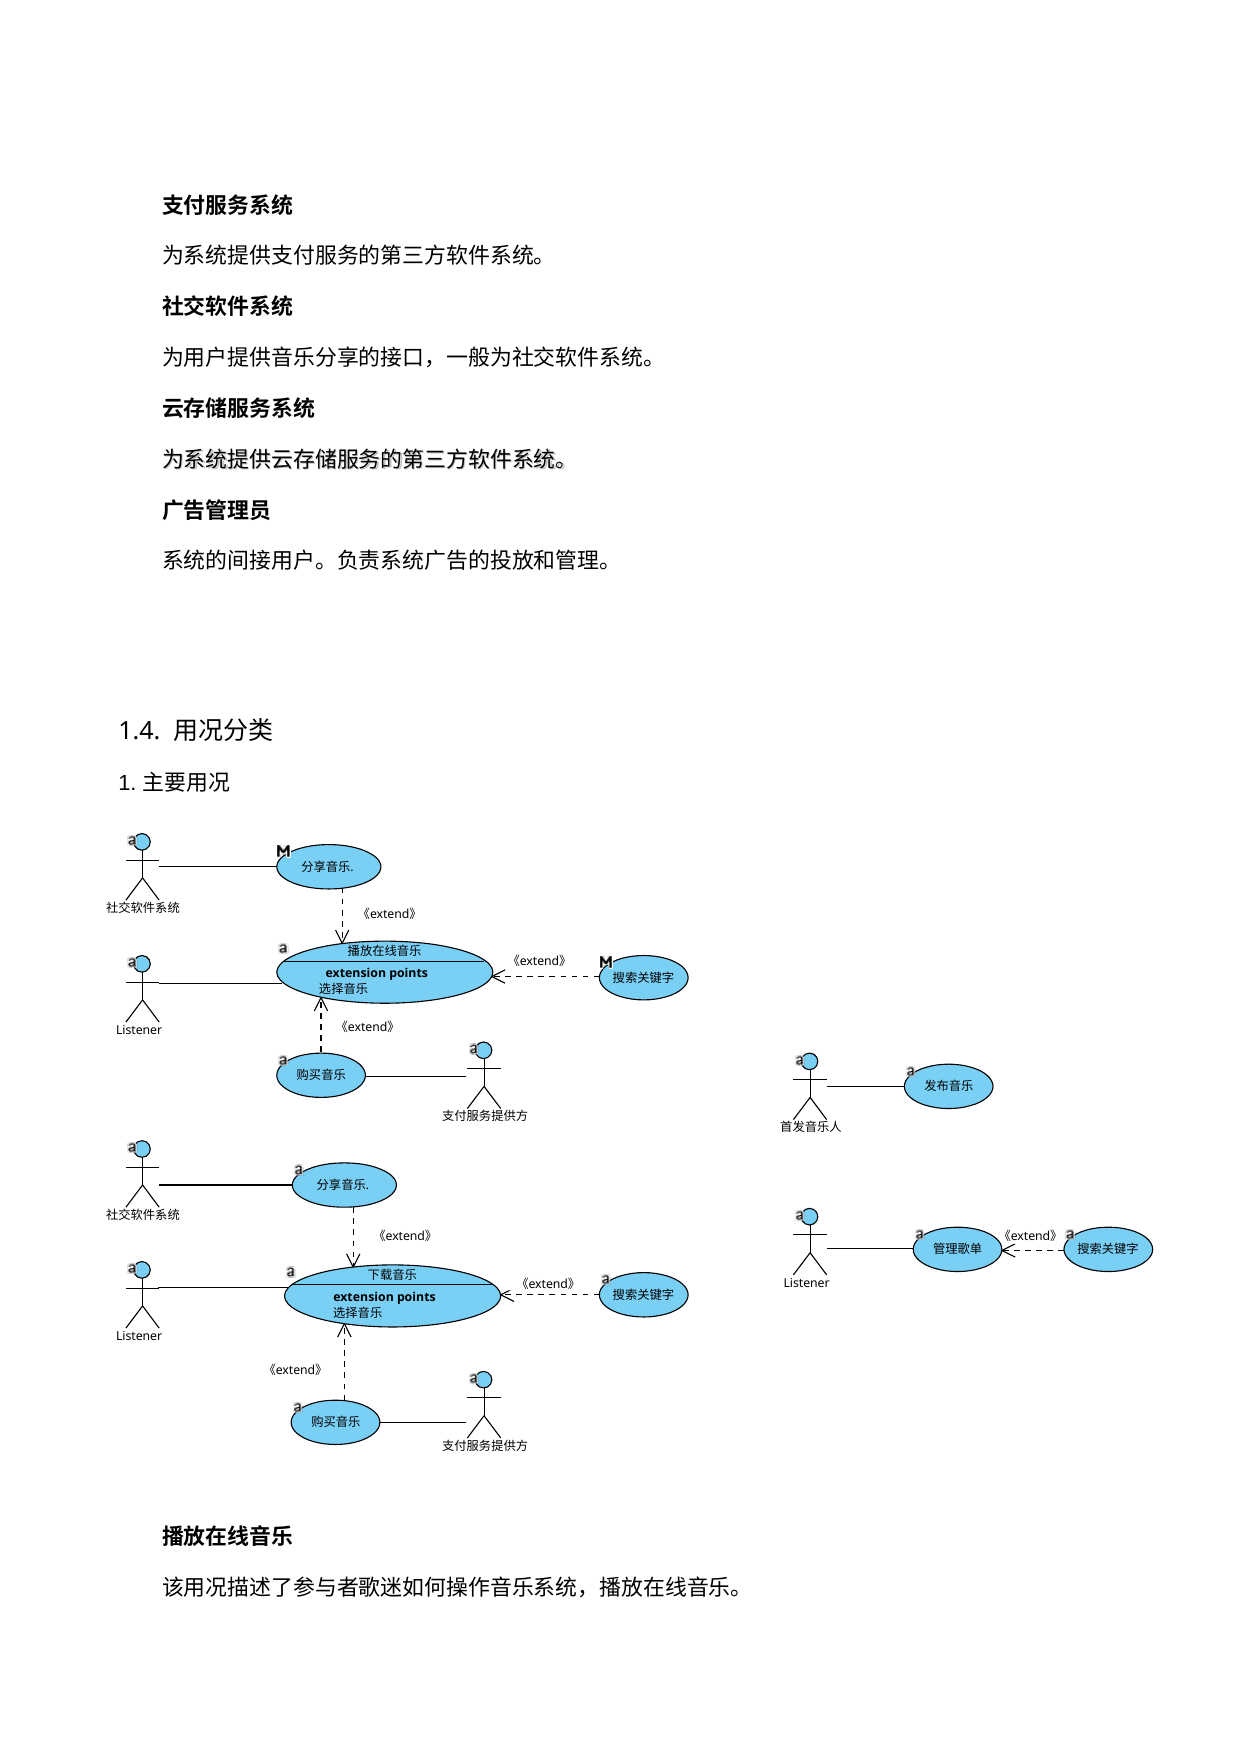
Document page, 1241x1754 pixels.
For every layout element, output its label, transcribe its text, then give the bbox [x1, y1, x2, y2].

text 支付服务系统 [118, 188, 1122, 219]
text 云存储服务系统 [118, 391, 1122, 423]
text 广告管理员 [118, 493, 1122, 524]
text 播放在线音乐 [118, 1519, 1122, 1551]
text 为用户提供音乐分享的接口，一般为社交软件系统。 [118, 340, 1122, 372]
text 为系统提供支付服务的第三方软件系统。 [118, 238, 1122, 270]
subtitle 用况分类 [118, 710, 1122, 746]
text 该用况描述了参与者歌迷如何操作音乐系统，播放在线音乐。 [118, 1570, 1122, 1602]
text 社交软件系统 [118, 289, 1122, 321]
text 为系统提供云存储服务的第三方软件系统。 [118, 442, 1122, 473]
text 系统的间接用户。负责系统广告的投放和管理。 [118, 543, 1122, 575]
subtitle 主要用况 [118, 765, 1122, 797]
